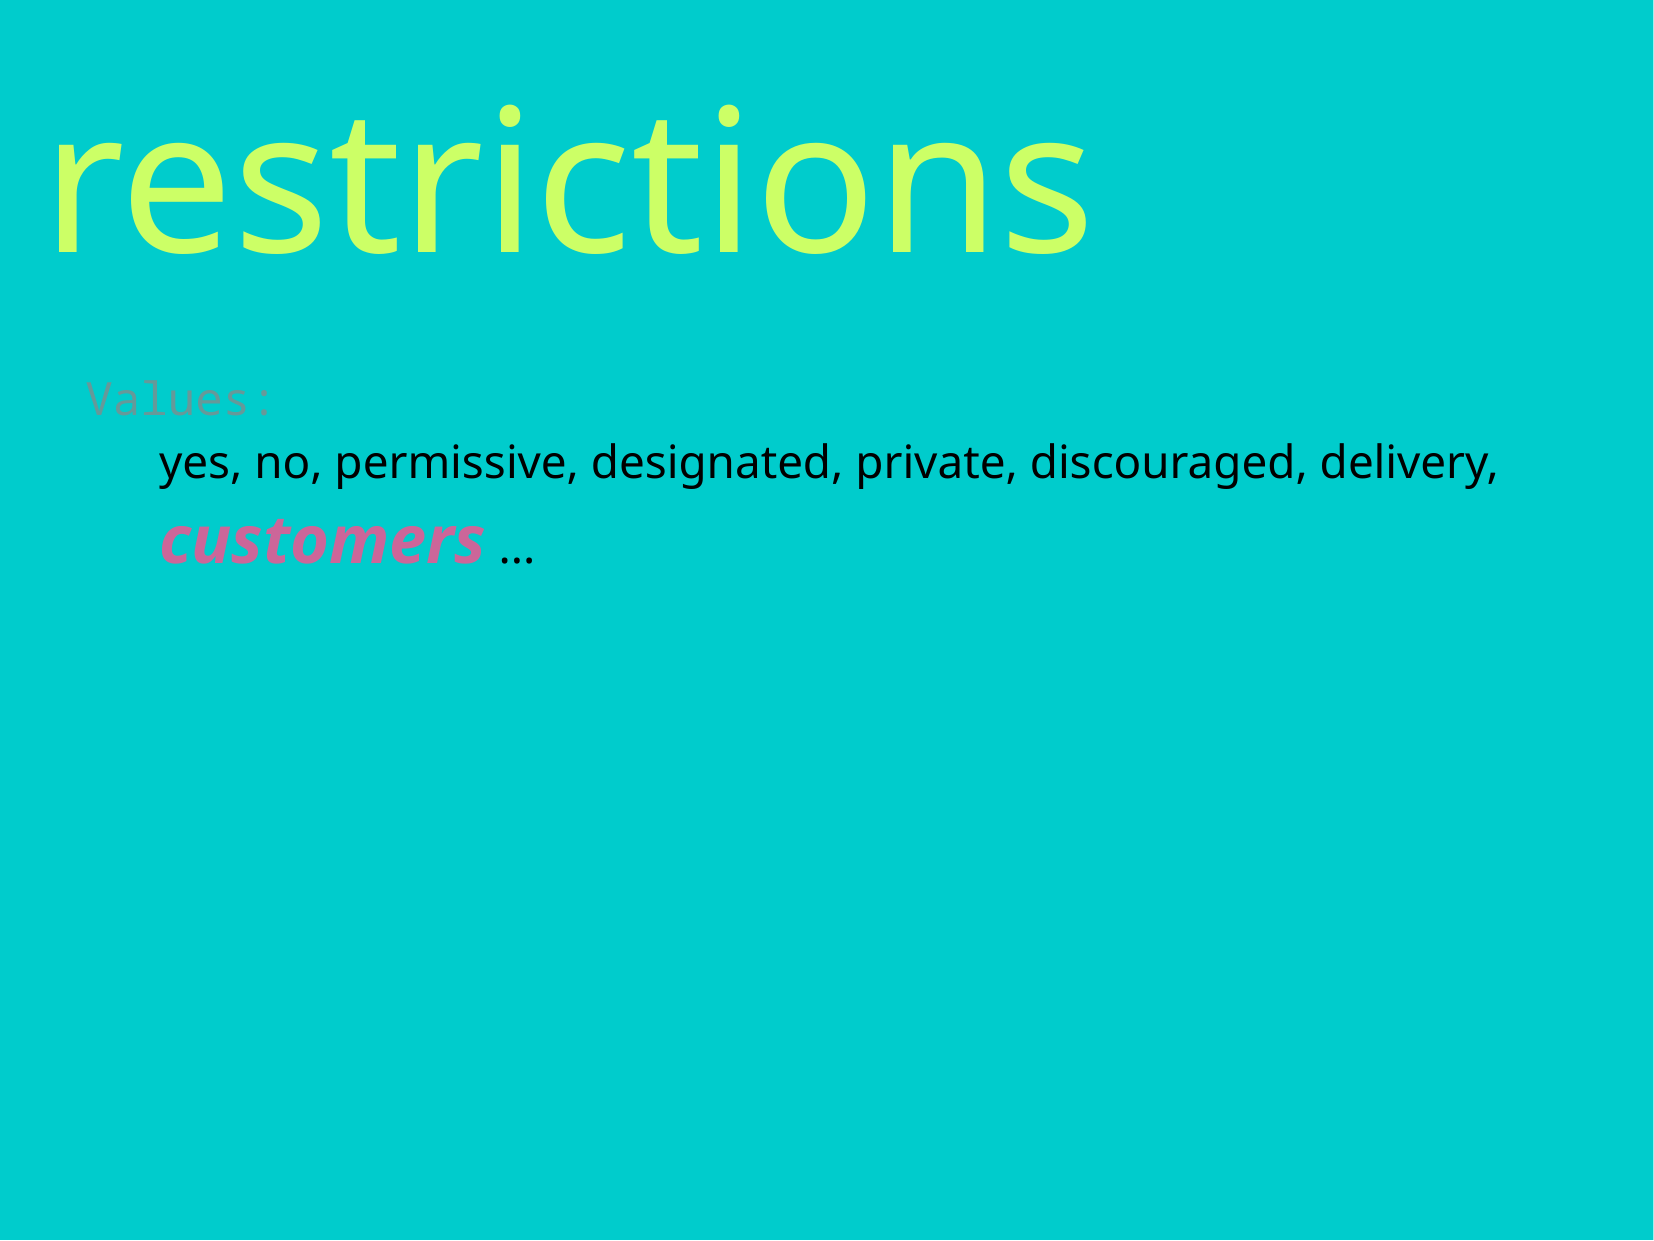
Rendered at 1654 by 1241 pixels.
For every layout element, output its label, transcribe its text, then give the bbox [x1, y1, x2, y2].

text_box Values: yes, no, permissive, designated, private, discouraged, delivery, customers ... [70, 359, 1366, 602]
text_box restrictions [27, 31, 1009, 351]
